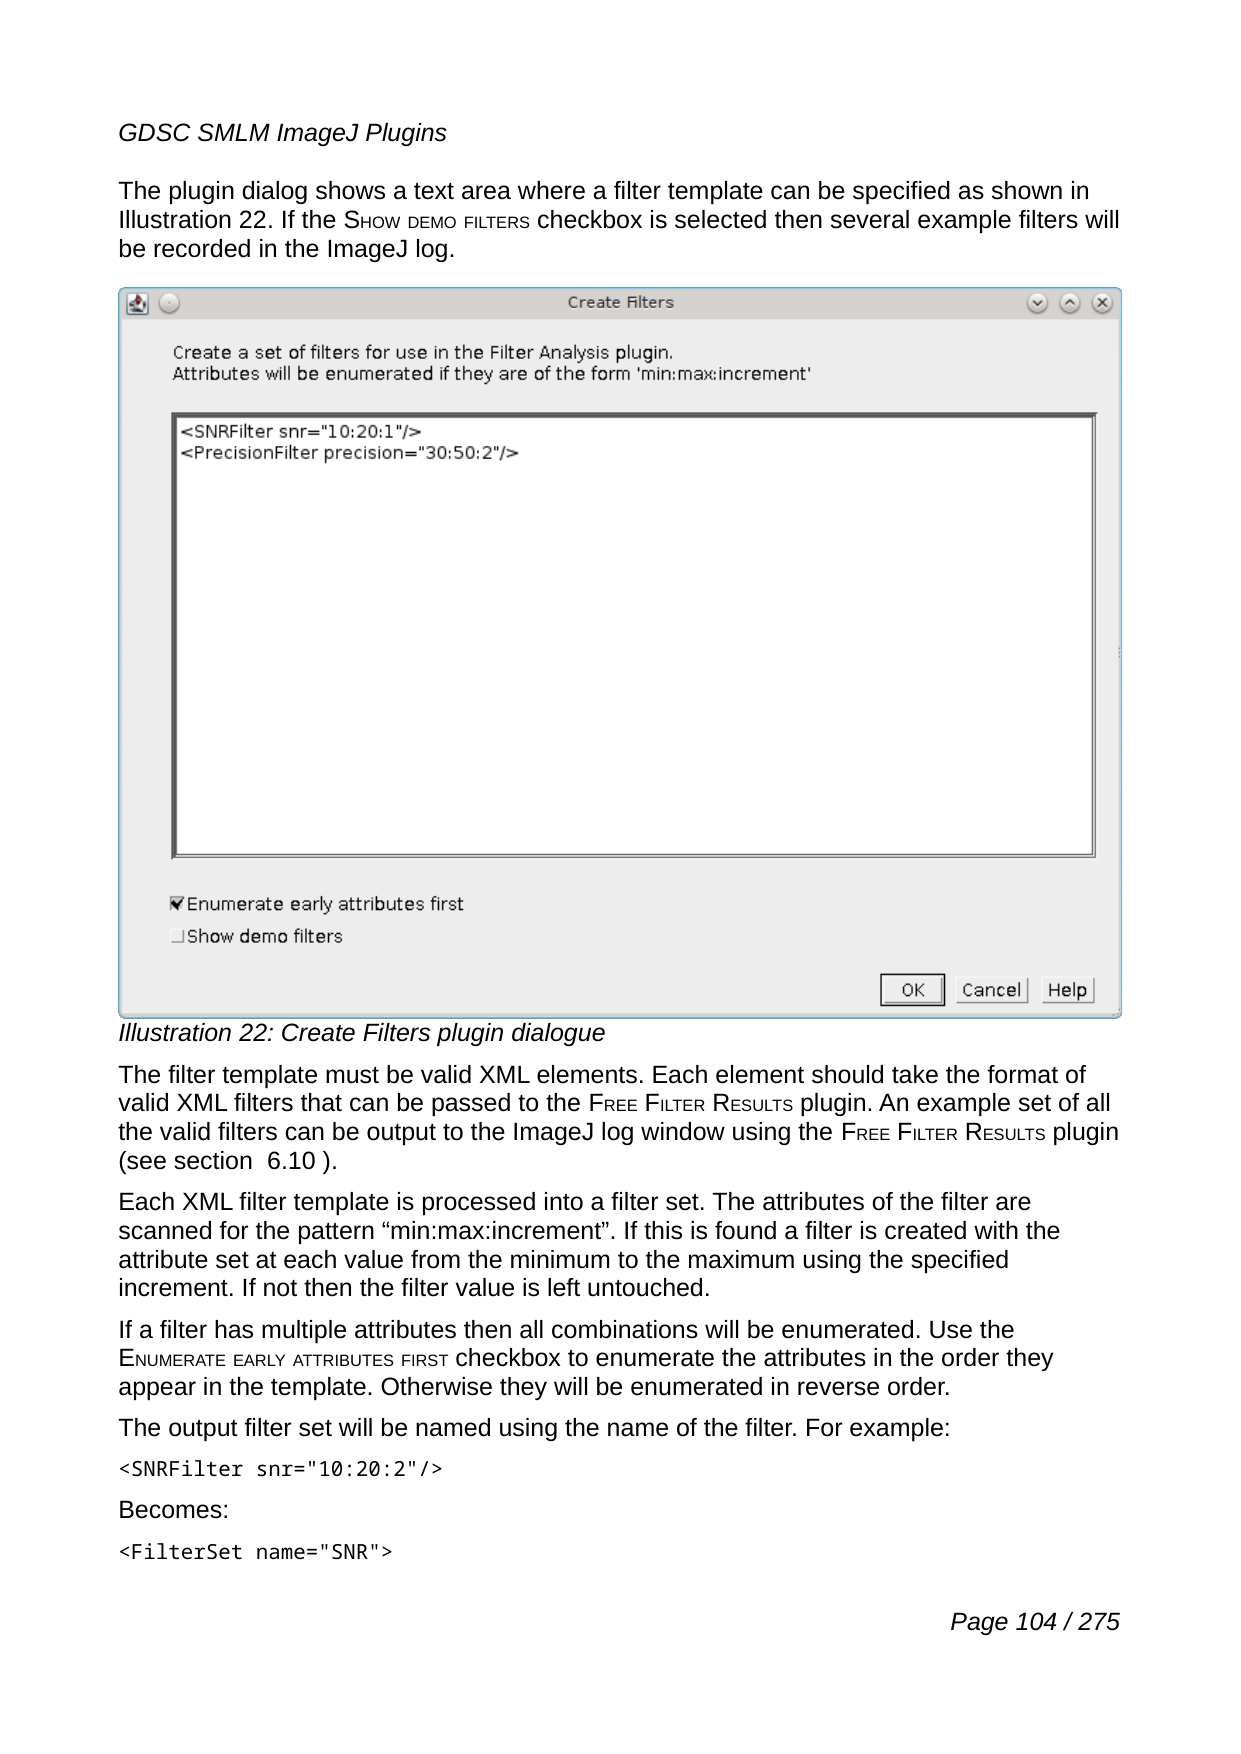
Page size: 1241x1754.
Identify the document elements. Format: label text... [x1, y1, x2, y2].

text The output filter set will be named using the name of the filter. For example: [118, 1413, 1122, 1442]
text Becomes: [118, 1496, 1122, 1524]
text <SNRFilter snr="10:20:2"/> [118, 1454, 1122, 1483]
text <FilterSet name="SNR"> [118, 1537, 1122, 1565]
text If a filter has multiple attributes then all combinations will be enumerated. Use the Enumerate early attributes first checkbox to enumerate the attributes in the order they appear in the template. Otherwise they will be enumerated in reverse order. [118, 1314, 1122, 1401]
text The plugin dialog shows a text area where a filter template can be specified as shown in Illustration 22. If the Show demo filters checkbox is selected then several example filters will be recorded in the ImageJ log. [118, 176, 1122, 263]
picture [118, 287, 1123, 1019]
text The filter template must be valid XML elements. Each element should take the format of valid XML filters that can be passed to the Free Filter Results plugin. An example set of all the valid filters can be output to the ImageJ log window using the Free Filter Results plugin (see section 6.10). [118, 1059, 1122, 1174]
text Illustration 22: Create Filters plugin dialogue [118, 1019, 1122, 1047]
text Each XML filter template is processed into a filter set. The attributes of the filter are scanned for the pattern “min:max:increment”. If this is found a filter is created with the attribute set at each value from the minimum to the maximum using the specified increment. If not then the filter value is left untouched. [118, 1187, 1122, 1302]
